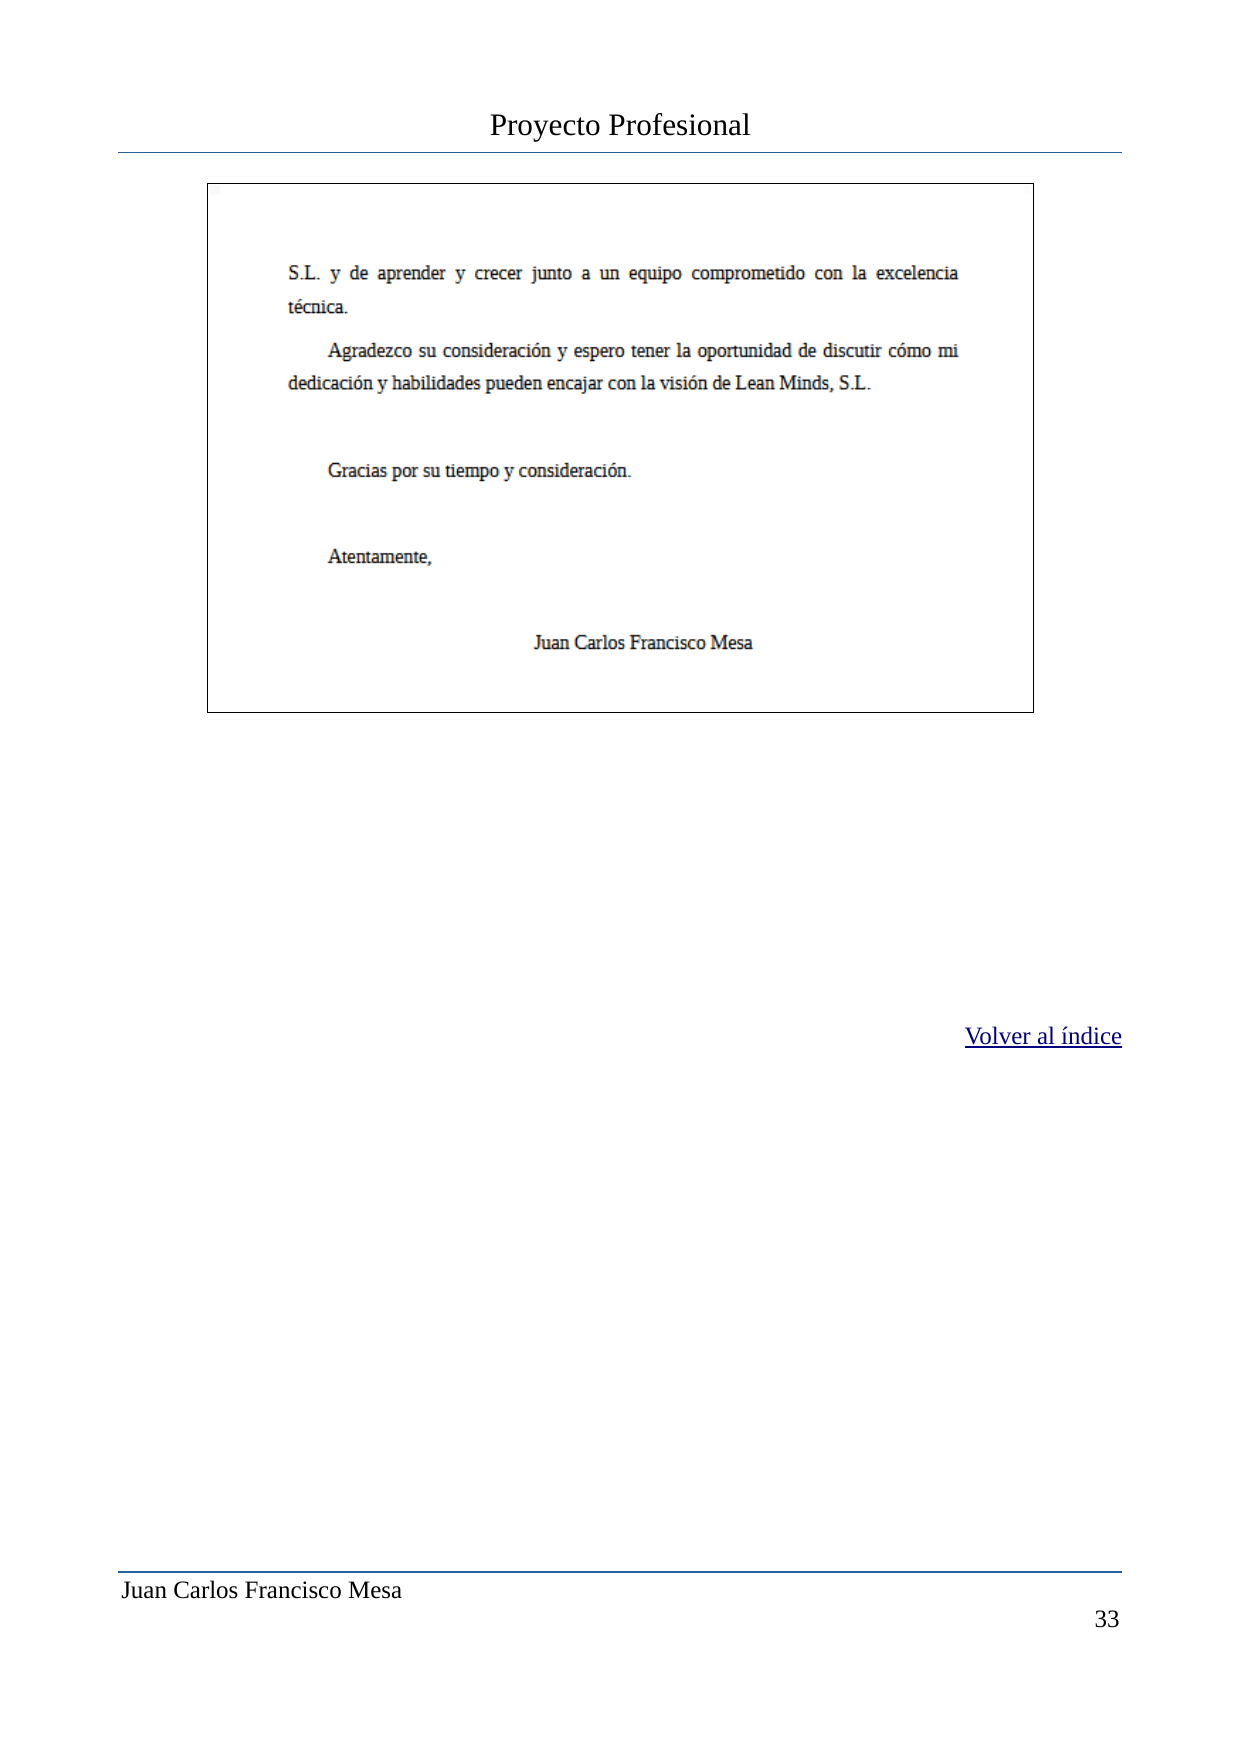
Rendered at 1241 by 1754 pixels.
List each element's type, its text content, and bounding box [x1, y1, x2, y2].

text Volver al índice [118, 1021, 1122, 1050]
picture [209, 185, 1031, 710]
